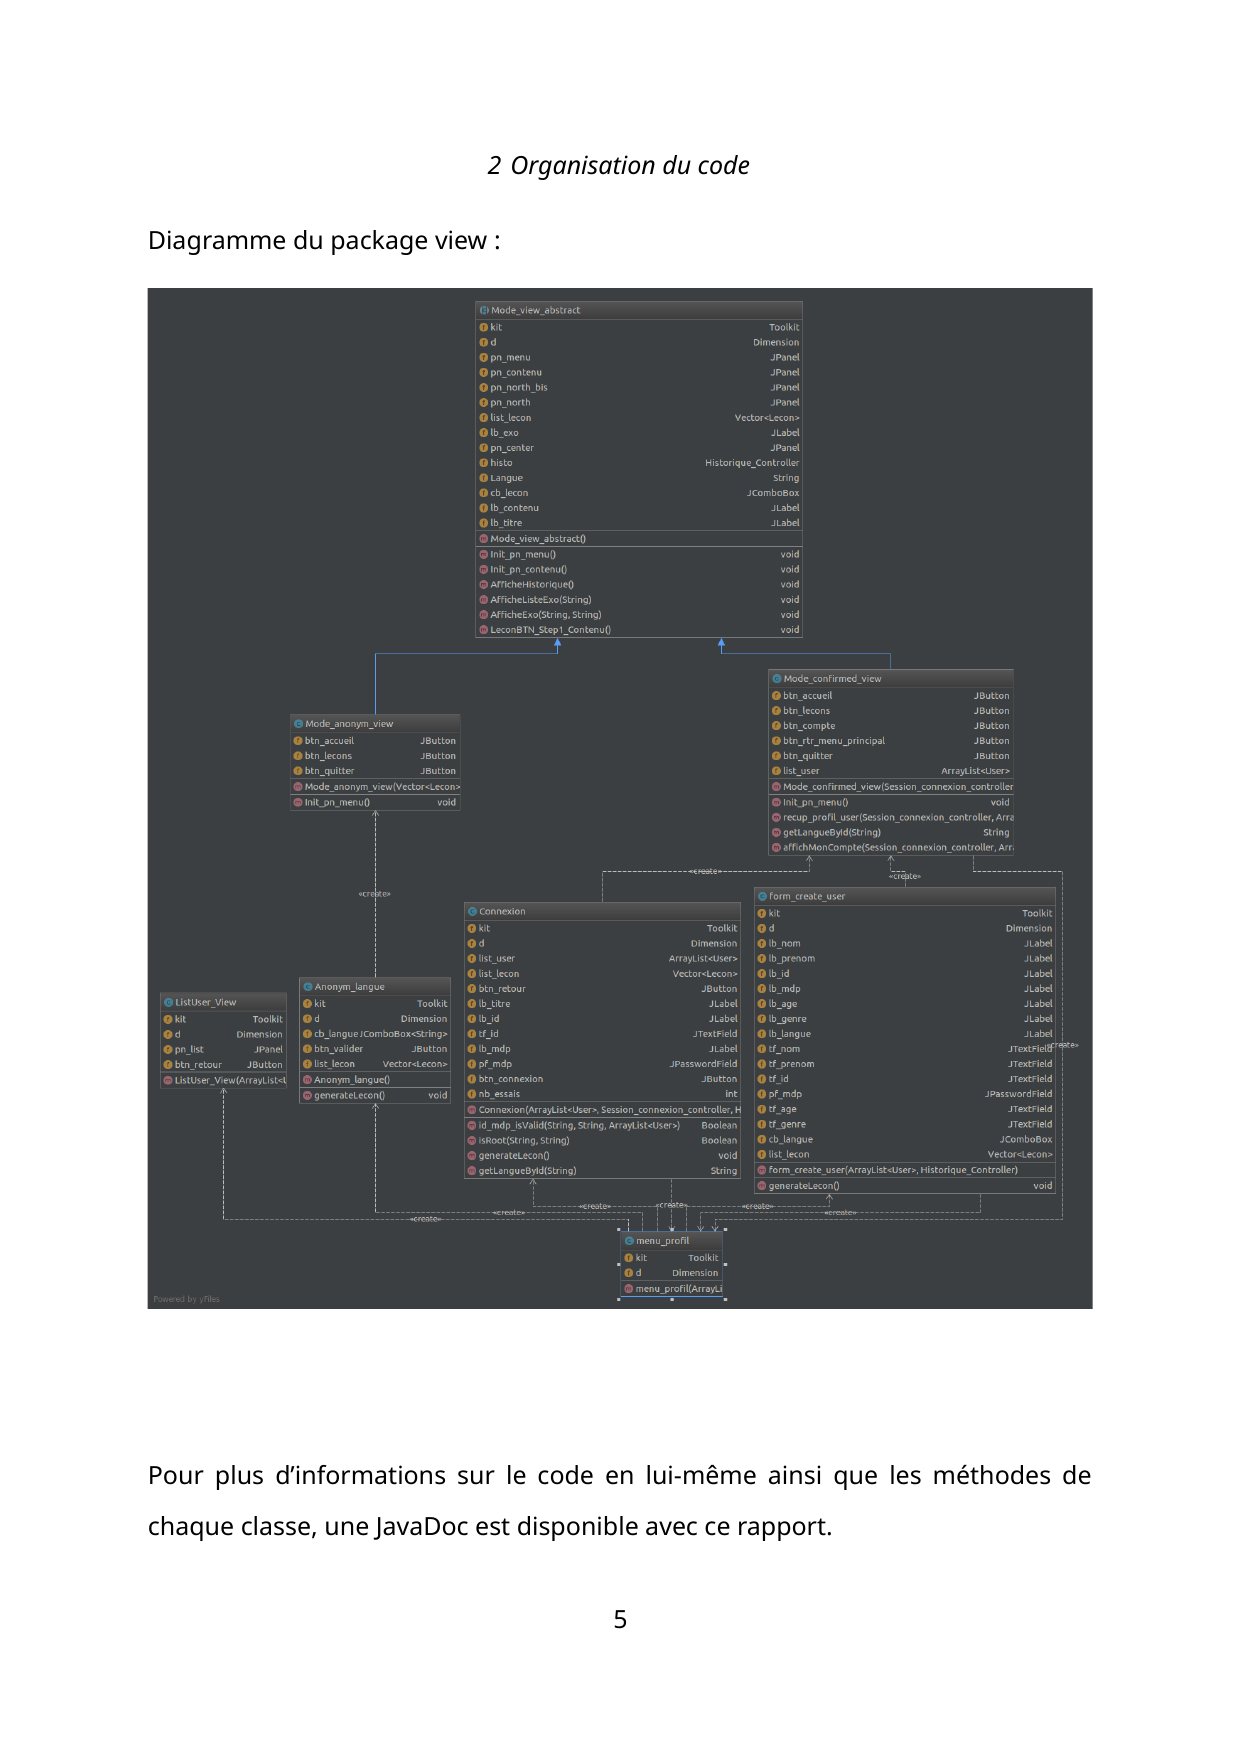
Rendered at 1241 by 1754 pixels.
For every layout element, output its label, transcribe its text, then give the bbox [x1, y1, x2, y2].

picture [147, 288, 1093, 1309]
text Pour plus d’informations sur le code en lui-même ainsi que les méthodes de chaque classe, une JavaDoc est disponible avec ce rapport. [148, 1458, 1093, 1543]
text Diagramme du package view : [148, 223, 1093, 257]
